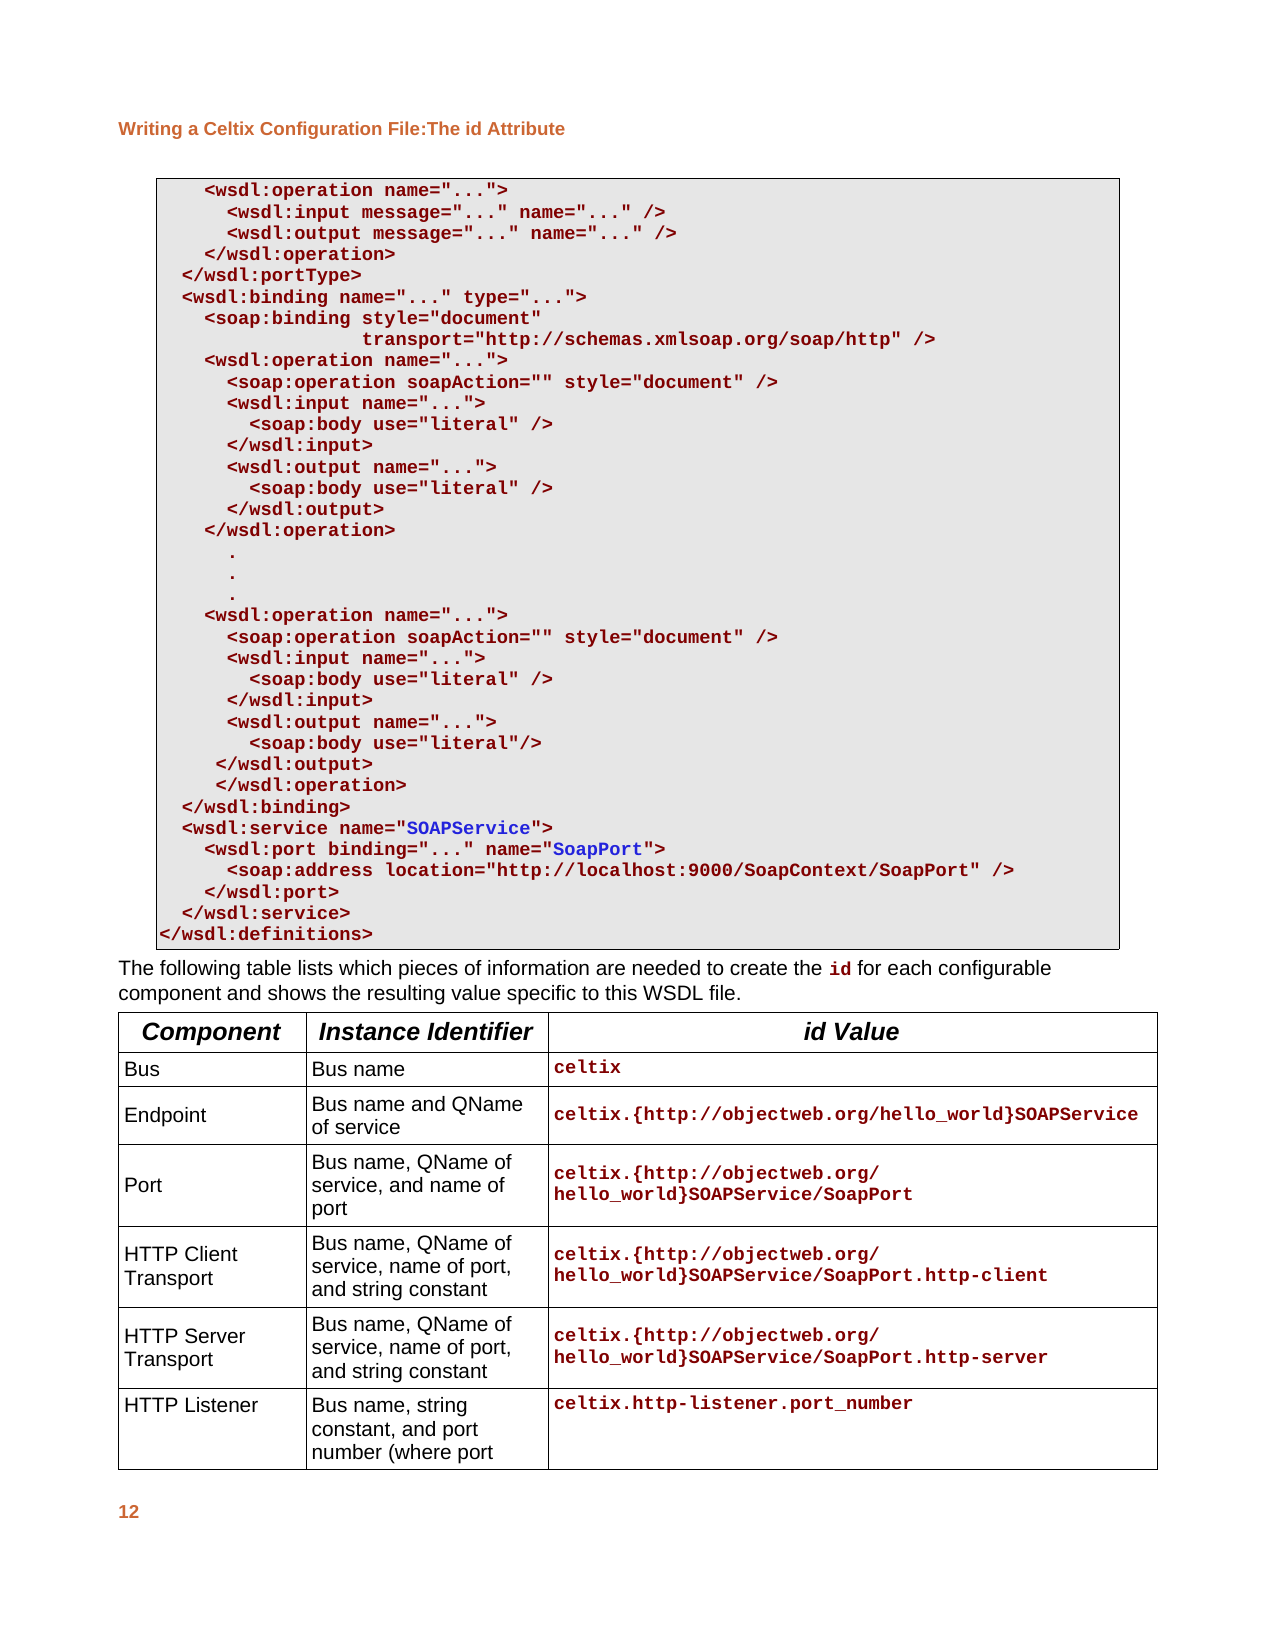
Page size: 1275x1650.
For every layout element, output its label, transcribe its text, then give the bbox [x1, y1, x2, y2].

table_cell Bus name, string constant, and port number (where port [307, 1389, 548, 1469]
table_cell celtix [549, 1053, 1157, 1086]
table_cell Bus [119, 1053, 306, 1086]
table_cell Bus name, QName of service, and name of port [307, 1145, 548, 1226]
text </wsdl:output> [157, 497, 1119, 518]
text </wsdl:service> [157, 901, 1119, 922]
text </wsdl:portType> [157, 263, 1119, 284]
text <wsdl:output message="..." name="..." /> [157, 221, 1119, 242]
text <wsdl:operation name="..."> [157, 179, 1119, 199]
table_cell celtix.{http://objectweb.org/hello_world}SOAPService/SoapPort.http-client [549, 1227, 1157, 1307]
text <wsdl:port binding="..." name="SoapPort"> [157, 837, 1119, 858]
text transport="http://schemas.xmlsoap.org/soap/http" /> [157, 327, 1119, 348]
text </wsdl:operation> [157, 518, 1119, 539]
text <wsdl:input name="..."> [157, 391, 1119, 412]
text <wsdl:operation name="..."> [157, 603, 1119, 624]
text </wsdl:input> [157, 688, 1119, 709]
text . [157, 561, 1119, 582]
text </wsdl:output> [157, 752, 1119, 773]
text The following table lists which pieces of information are needed to create the id for each configurable component and shows the resulting value specific to this WSDL file. [118, 957, 1157, 1004]
text </wsdl:operation> [157, 773, 1119, 794]
table_cell celtix.{http://objectweb.org/hello_world}SOAPService/SoapPort.http-server [549, 1308, 1157, 1388]
text <soap:operation soapAction="" style="document" /> [157, 369, 1119, 391]
table_cell celtix.http-listener.port_number [549, 1389, 1157, 1469]
text <soap:body use="literal" /> [157, 476, 1119, 497]
table_cell celtix.{http://objectweb.org/hello_world}SOAPService/SoapPort [549, 1145, 1157, 1226]
table_cell HTTP Client Transport [119, 1227, 306, 1307]
table_cell Bus name, QName of service, name of port, and string constant [307, 1308, 548, 1388]
text </wsdl:input> [157, 433, 1119, 454]
text <wsdl:output name="..."> [157, 454, 1119, 476]
text <soap:operation soapAction="" style="document" /> [157, 624, 1119, 646]
text . [157, 539, 1119, 561]
table_cell Bus name and QName of service [307, 1087, 548, 1144]
table_cell Bus name, QName of service, name of port, and string constant [307, 1227, 548, 1307]
text </wsdl:port> [157, 879, 1119, 901]
text </wsdl:definitions> [157, 922, 1119, 949]
table_cell HTTP Server Transport [119, 1308, 306, 1388]
text <soap:body use="literal" /> [157, 412, 1119, 433]
table_cell Endpoint [119, 1087, 306, 1144]
text <wsdl:service name="SOAPService"> [157, 816, 1119, 837]
text <soap:body use="literal"/> [157, 731, 1119, 752]
text <soap:binding style="document" [157, 306, 1119, 327]
table_cell HTTP Listener [119, 1389, 306, 1469]
table_header Instance Identifier [307, 1013, 548, 1052]
text . [157, 582, 1119, 603]
table_header Component [119, 1013, 306, 1052]
table_cell Port [119, 1145, 306, 1226]
text <wsdl:input message="..." name="..." /> [157, 199, 1119, 221]
table_header id Value [549, 1013, 1157, 1052]
table_cell Bus name [307, 1053, 548, 1086]
text <soap:body use="literal" /> [157, 667, 1119, 688]
table_cell celtix.{http://objectweb.org/hello_world}SOAPService [549, 1087, 1157, 1144]
text <wsdl:input name="..."> [157, 646, 1119, 667]
text <wsdl:binding name="..." type="..."> [157, 284, 1119, 306]
text <wsdl:output name="..."> [157, 709, 1119, 731]
text <wsdl:operation name="..."> [157, 348, 1119, 369]
text <soap:address location="http://localhost:9000/SoapContext/SoapPort" /> [157, 858, 1119, 879]
text </wsdl:binding> [157, 794, 1119, 816]
text </wsdl:operation> [157, 242, 1119, 263]
